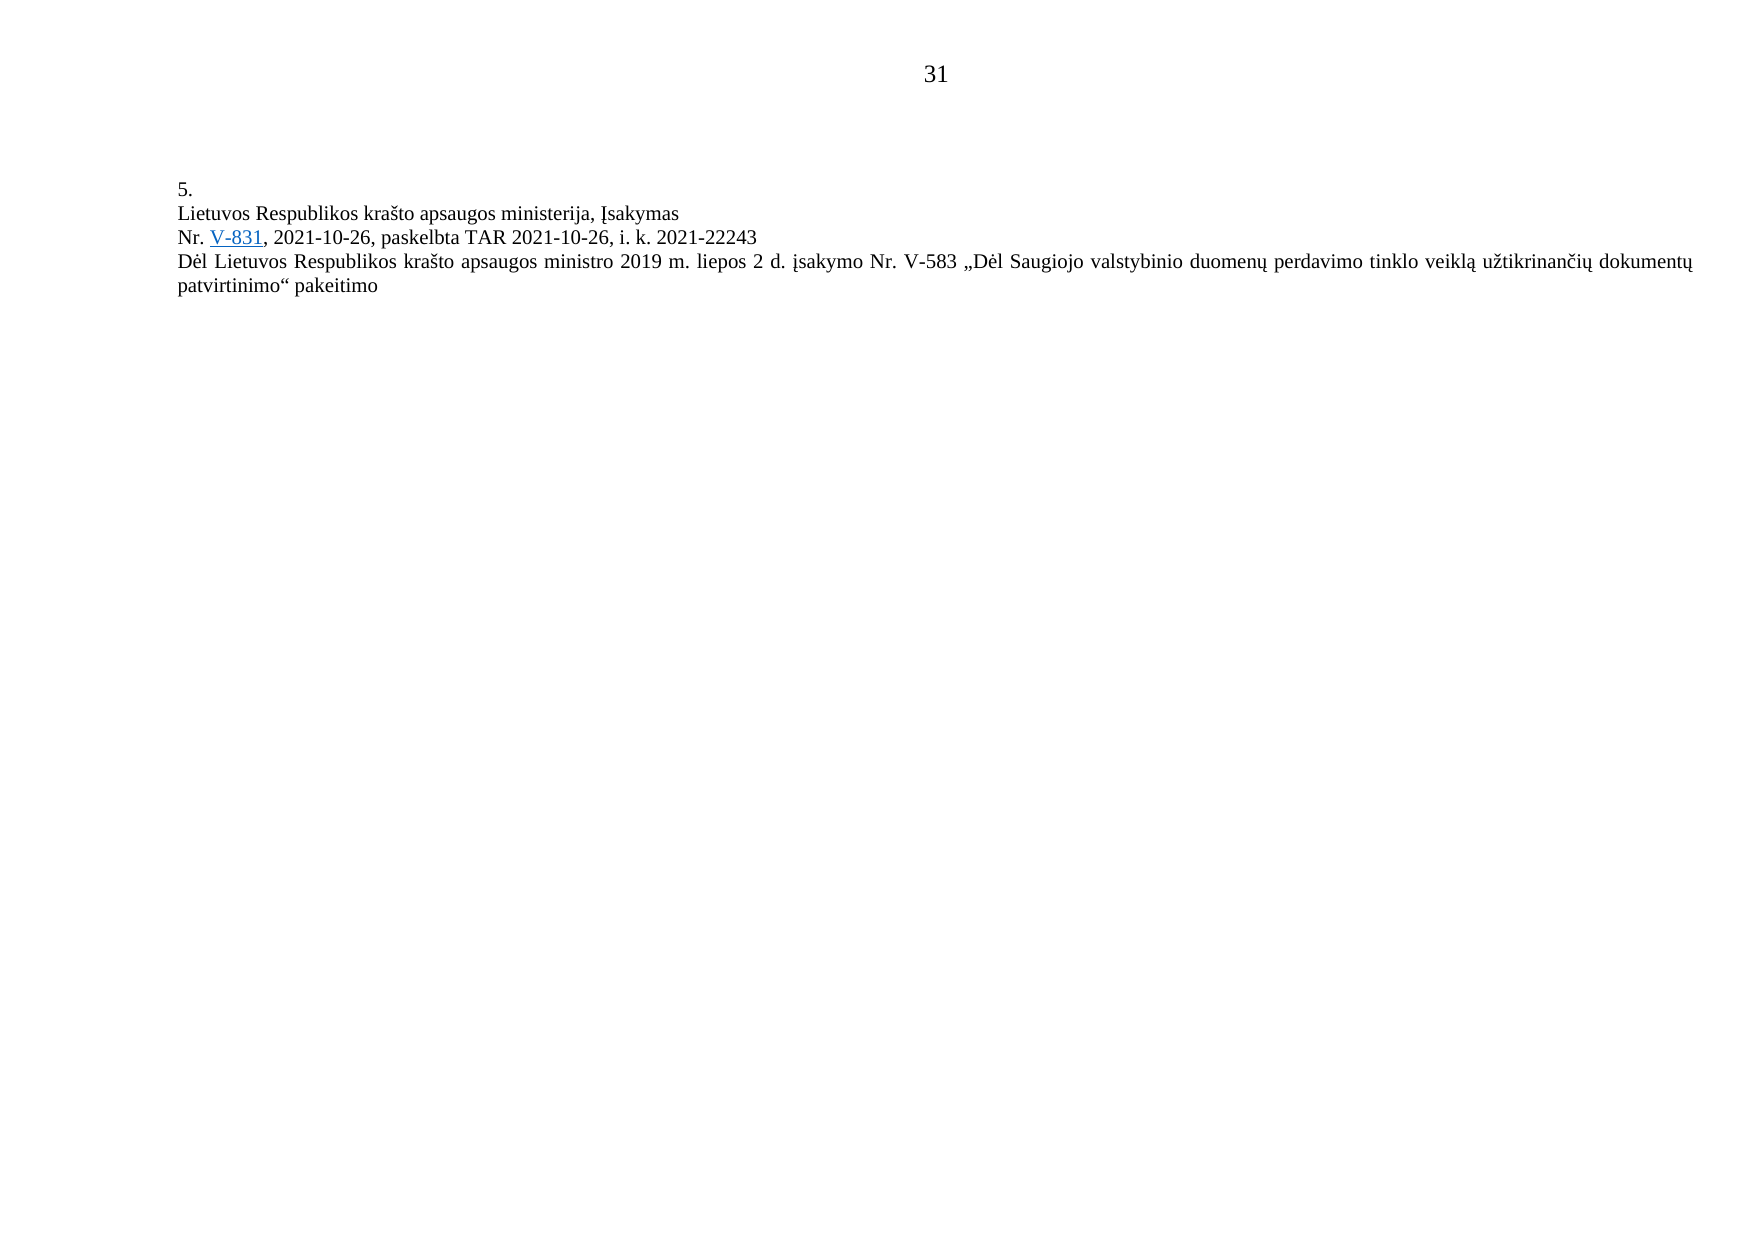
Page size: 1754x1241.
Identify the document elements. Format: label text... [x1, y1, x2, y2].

text Dėl Lietuvos Respublikos krašto apsaugos ministro 2019 m. liepos 2 d. įsakymo Nr. V-583 „Dėl Saugiojo valstybinio duomenų perdavimo tinklo veiklą užtikrinančių dokumentų patvirtinimo“ pakeitimo [177, 249, 1695, 297]
text 5. [177, 177, 1695, 201]
text Lietuvos Respublikos krašto apsaugos ministerija, Įsakymas [177, 201, 1695, 225]
text Nr. V-831, 2021-10-26, paskelbta TAR 2021-10-26, i. k. 2021-22243 [177, 225, 1695, 249]
